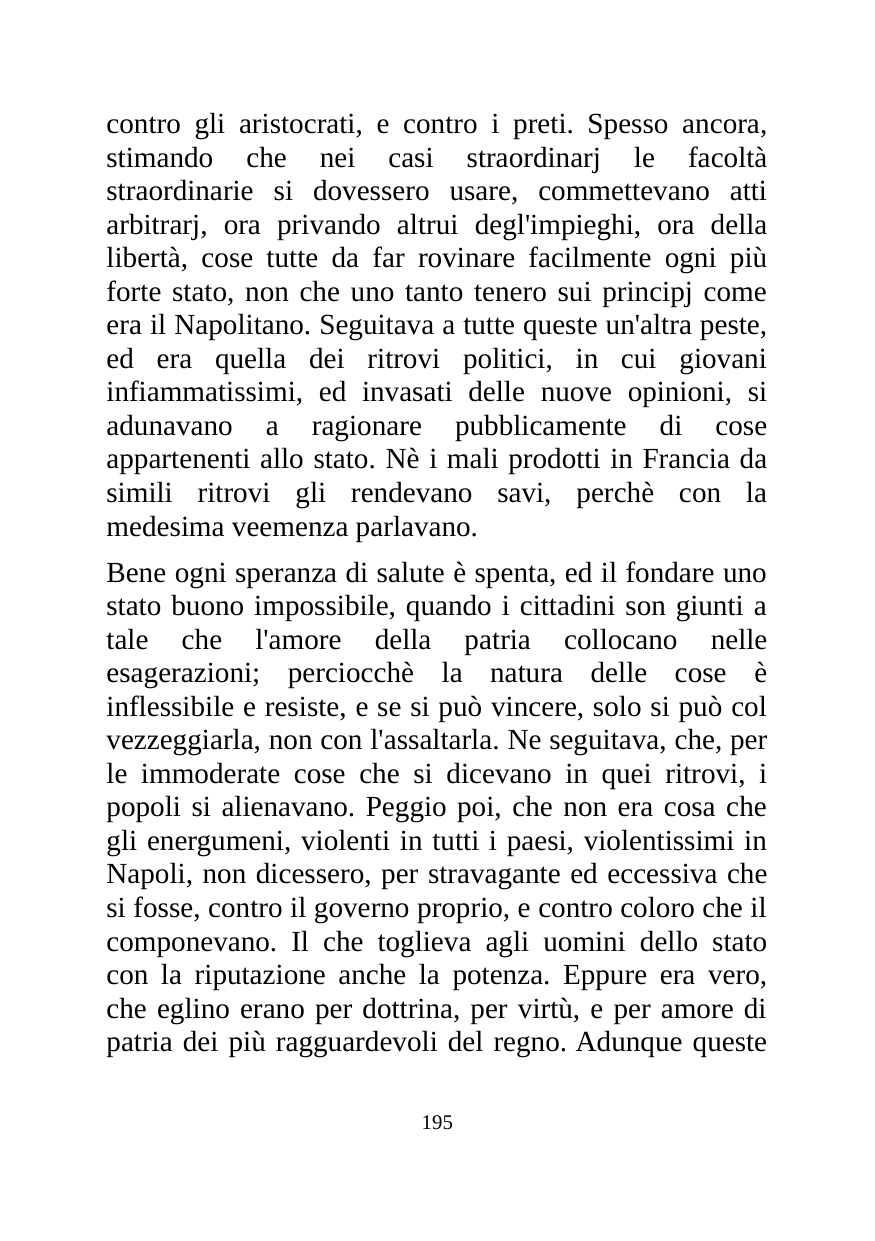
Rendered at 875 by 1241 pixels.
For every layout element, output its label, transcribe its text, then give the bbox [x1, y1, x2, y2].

text contro gli aristocrati, e contro i preti. Spesso ancora, stimando che nei casi straordinarj le facoltà straordinarie si dovessero usare, commettevano atti arbitrarj, ora privando altrui degl'impieghi, ora della libertà, cose tutte da far rovinare facilmente ogni più forte stato, non che uno tanto tenero sui principj come era il Napolitano. Seguitava a tutte queste un'altra peste, ed era quella dei ritrovi politici, in cui giovani infiammatissimi, ed invasati delle nuove opinioni, si adunavano a ragionare pubblicamente di cose appartenenti allo stato. Nè i mali prodotti in Francia da simili ritrovi gli rendevano savi, perchè con la medesima veemenza parlavano. [106, 106, 768, 542]
text Bene ogni speranza di salute è spenta, ed il fondare uno stato buono impossibile, quando i cittadini son giunti a tale che l'amore della patria collocano nelle esagerazioni; perciocchè la natura delle cose è inflessibile e resiste, e se si può vincere, solo si può col vezzeggiarla, non con l'assaltarla. Ne seguitava, che, per le immoderate cose che si dicevano in quei ritrovi, i popoli si alienavano. Peggio poi, che non era cosa che gli energumeni, violenti in tutti i paesi, violentissimi in Napoli, non dicessero, per stravagante ed eccessiva che si fosse, contro il governo proprio, e contro coloro che il componevano. Il che toglieva agli uomini dello stato con la riputazione anche la potenza. Eppure era vero, che eglino erano per dottrina, per virtù, e per amore di patria dei più ragguardevoli del regno. Adunque queste [106, 555, 768, 1058]
